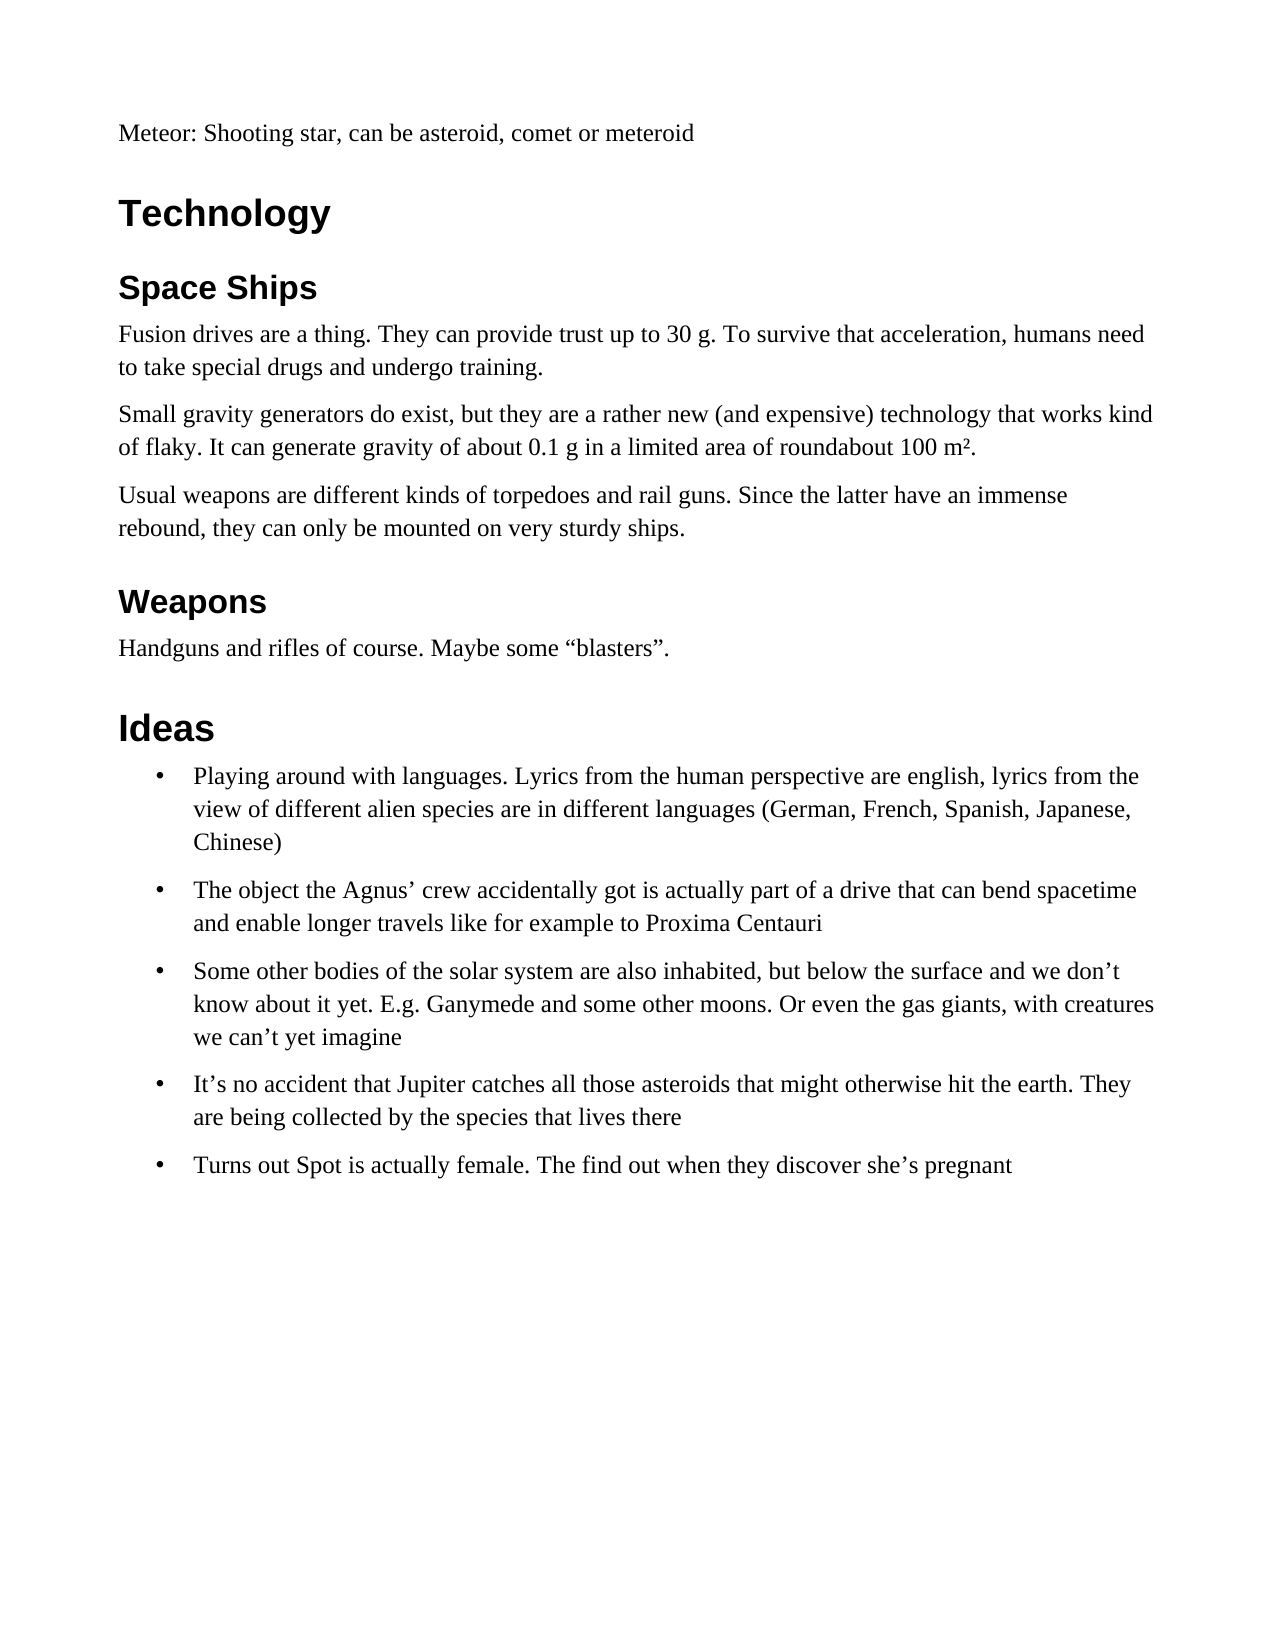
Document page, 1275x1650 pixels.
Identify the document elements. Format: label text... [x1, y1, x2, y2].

text Handguns and rifles of course. Maybe some “blasters”. [118, 633, 1157, 661]
subtitle Ideas [118, 705, 1157, 749]
subtitle Space Ships [118, 268, 1157, 306]
text Small gravity generators do exist, but they are a rather new (and expensive) technology that works kind of flaky. It can generate gravity of about 0.1 g in a limited area of roundabout 100 m². [118, 399, 1157, 461]
text Fusion drives are a thing. They can provide trust up to 30 g. To survive that acceleration, humans need to take special drugs and undergo training. [118, 319, 1157, 381]
list It’s no accident that Jupiter catches all those asteroids that might otherwise hit the earth. They are being collected by the species that lives there [156, 1069, 1157, 1131]
text Usual weapons are different kinds of torpedoes and rail guns. Since the latter have an immense rebound, they can only be mounted on very sturdy ships. [118, 480, 1157, 542]
list Turns out Spot is actually female. The find out when they discover she’s pregnant [156, 1150, 1157, 1179]
subtitle Weapons [118, 582, 1157, 620]
list Playing around with languages. Lyrics from the human perspective are english, lyrics from the view of different alien species are in different languages (German, French, Spanish, Japanese, Chinese) [156, 761, 1157, 856]
list The object the Agnus’ crew accidentally got is actually part of a drive that can bend spacetime and enable longer travels like for example to Proxima Centauri [156, 875, 1157, 937]
list Some other bodies of the solar system are also inhabited, but below the surface and we don’t know about it yet. E.g. Ganymede and some other moons. Or even the gas giants, with creatures we can’t yet imagine [156, 956, 1157, 1051]
subtitle Technology [118, 191, 1157, 234]
text Meteor: Shooting star, can be asteroid, comet or meteroid [118, 118, 1157, 147]
